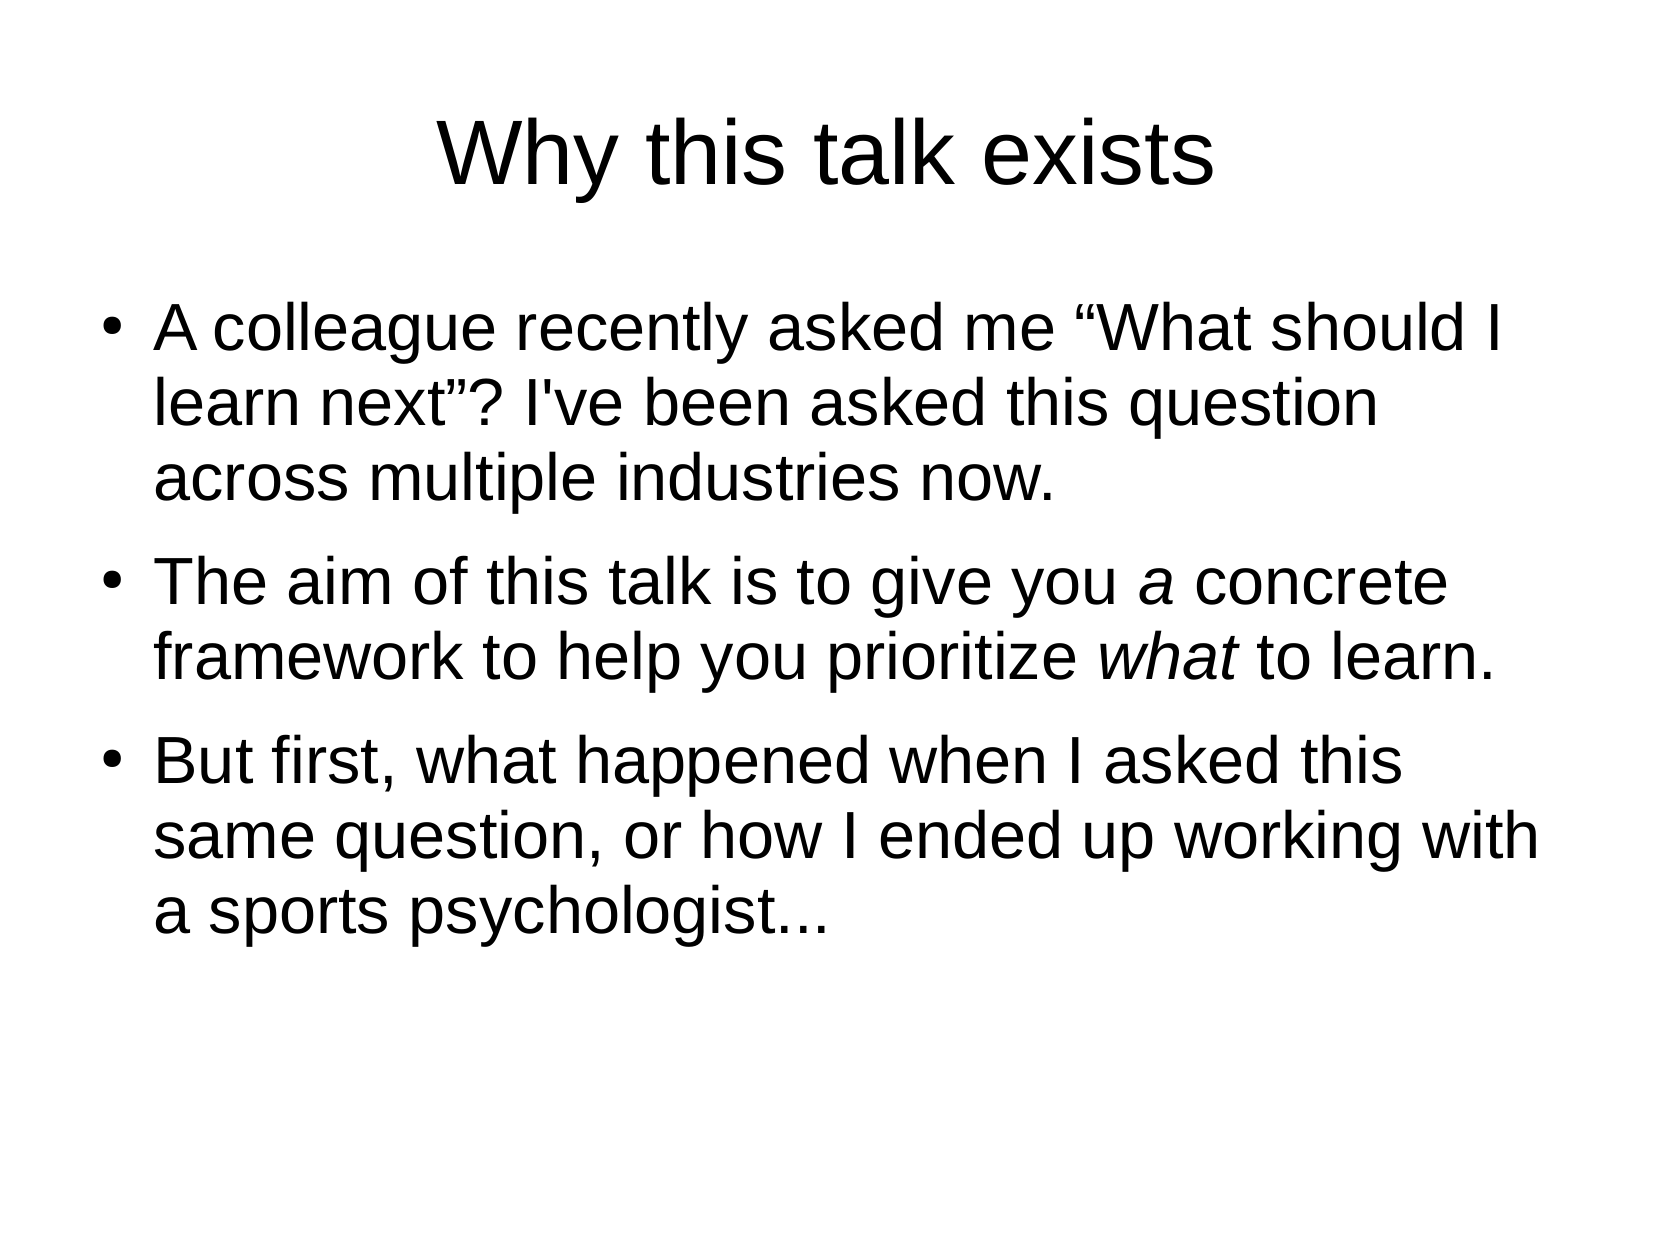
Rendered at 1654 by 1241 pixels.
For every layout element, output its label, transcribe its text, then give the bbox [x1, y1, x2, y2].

list A colleague recently asked me “What should I learn next”? I've been asked this question across multiple industries now. The aim of this talk is to give you a concrete framework to help you prioritize what to learn. But first, what happened when I asked this same question, or how I ended up working with a sports psychologist... [82, 290, 1571, 1010]
title Why this talk exists [82, 49, 1571, 257]
